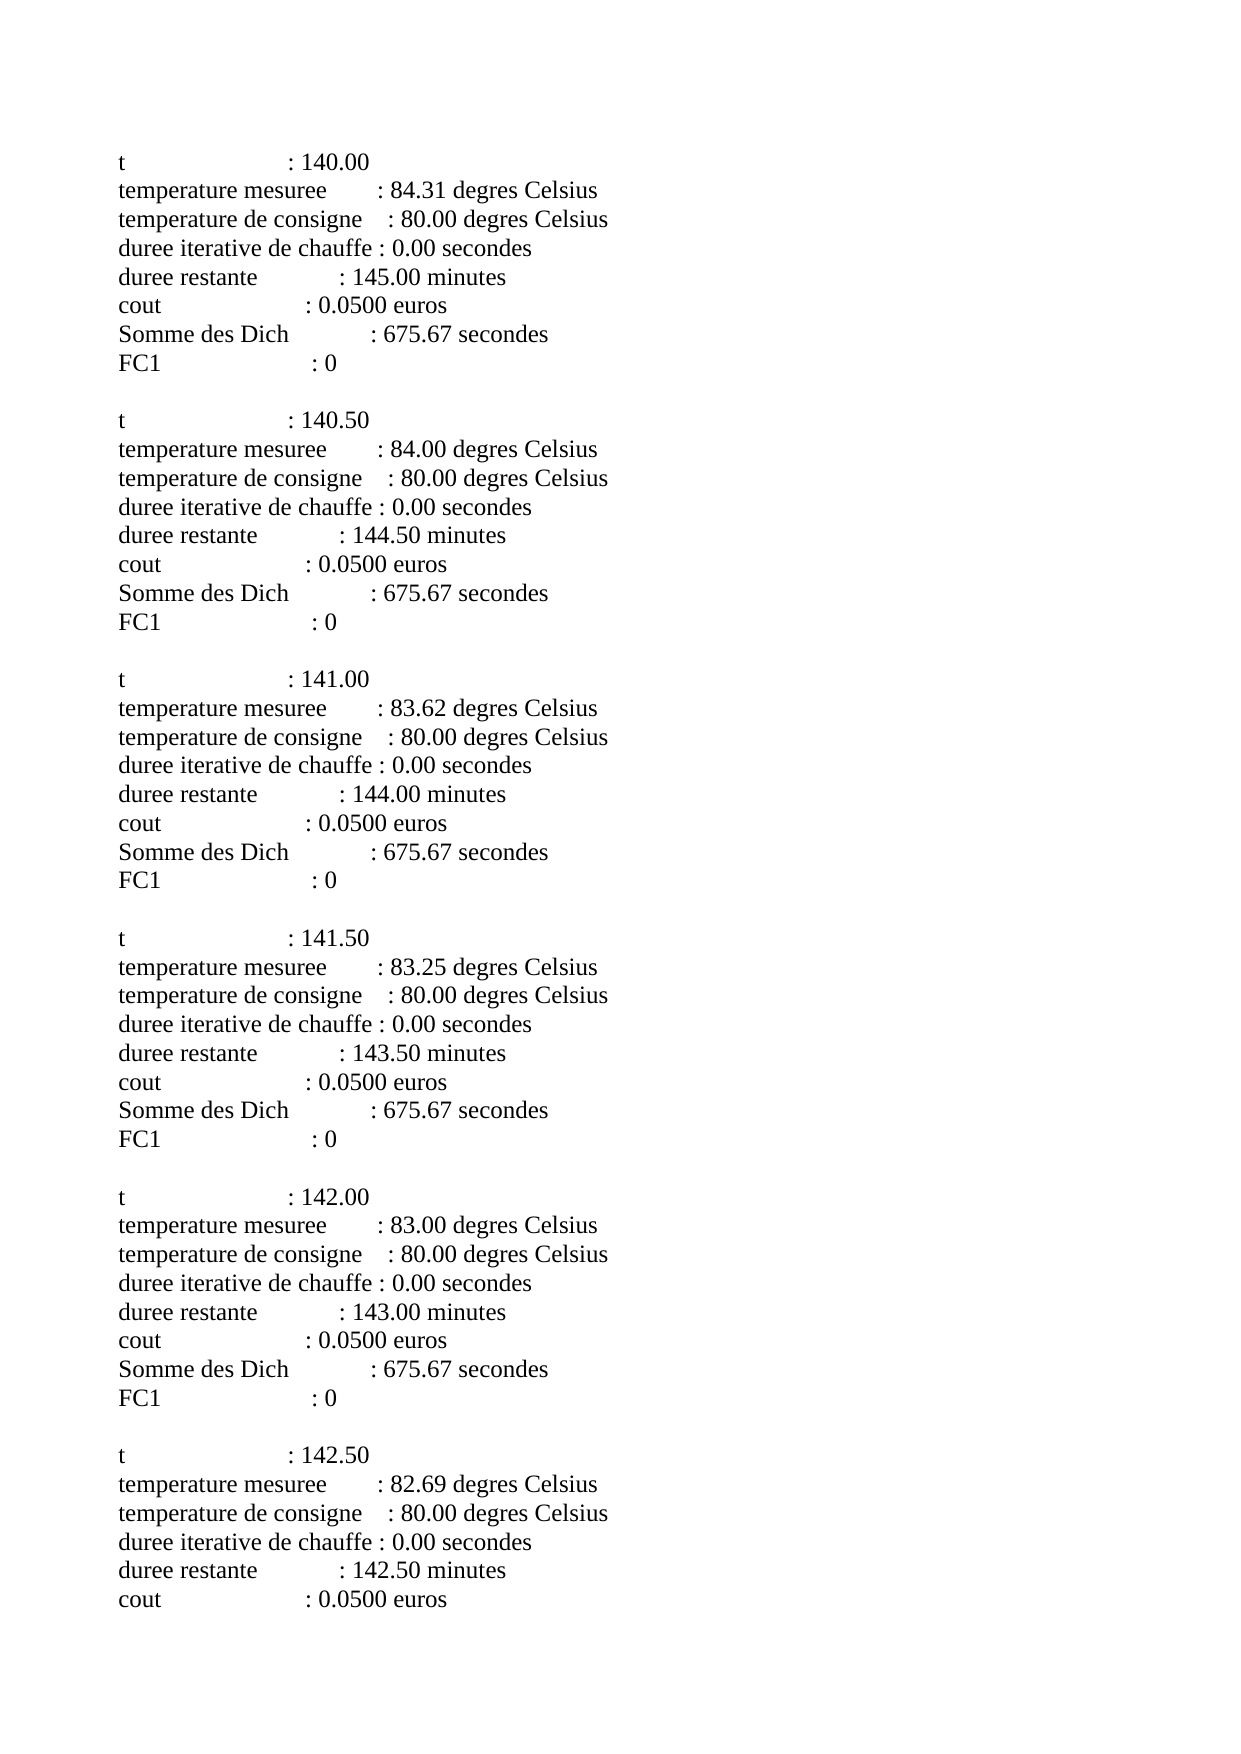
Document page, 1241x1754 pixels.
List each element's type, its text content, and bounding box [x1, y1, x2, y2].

text duree iterative de chauffe : 0.00 secondes [118, 1009, 1122, 1038]
text duree restante : 143.00 minutes [118, 1297, 1122, 1326]
text t : 141.50 [118, 923, 1122, 952]
text temperature mesuree : 84.00 degres Celsius [118, 434, 1122, 463]
text FC1 : 0 [118, 1124, 1122, 1153]
text t : 142.50 [118, 1441, 1122, 1469]
text duree iterative de chauffe : 0.00 secondes [118, 1527, 1122, 1556]
text duree restante : 144.00 minutes [118, 779, 1122, 808]
text temperature de consigne : 80.00 degres Celsius [118, 1498, 1122, 1527]
text temperature de consigne : 80.00 degres Celsius [118, 981, 1122, 1009]
text cout : 0.0500 euros [118, 808, 1122, 837]
text temperature de consigne : 80.00 degres Celsius [118, 1239, 1122, 1268]
text cout : 0.0500 euros [118, 549, 1122, 578]
text cout : 0.0500 euros [118, 1067, 1122, 1096]
text FC1 : 0 [118, 866, 1122, 894]
text t : 142.00 [118, 1182, 1122, 1211]
text cout : 0.0500 euros [118, 1326, 1122, 1354]
text temperature mesuree : 82.69 degres Celsius [118, 1469, 1122, 1498]
text FC1 : 0 [118, 607, 1122, 636]
text duree iterative de chauffe : 0.00 secondes [118, 233, 1122, 262]
text duree iterative de chauffe : 0.00 secondes [118, 751, 1122, 779]
text FC1 : 0 [118, 348, 1122, 377]
text Somme des Dich : 675.67 secondes [118, 1354, 1122, 1383]
text cout : 0.0500 euros [118, 1584, 1122, 1613]
text duree restante : 145.00 minutes [118, 262, 1122, 291]
text temperature mesuree : 83.25 degres Celsius [118, 952, 1122, 981]
text temperature mesuree : 84.31 degres Celsius [118, 176, 1122, 204]
text Somme des Dich : 675.67 secondes [118, 1096, 1122, 1124]
text temperature mesuree : 83.62 degres Celsius [118, 693, 1122, 722]
text Somme des Dich : 675.67 secondes [118, 837, 1122, 866]
text Somme des Dich : 675.67 secondes [118, 319, 1122, 348]
text duree restante : 143.50 minutes [118, 1038, 1122, 1067]
text cout : 0.0500 euros [118, 291, 1122, 319]
text duree restante : 144.50 minutes [118, 521, 1122, 549]
text temperature mesuree : 83.00 degres Celsius [118, 1211, 1122, 1239]
text FC1 : 0 [118, 1383, 1122, 1412]
text t : 140.50 [118, 406, 1122, 434]
text t : 141.00 [118, 664, 1122, 693]
text temperature de consigne : 80.00 degres Celsius [118, 204, 1122, 233]
text t : 140.00 [118, 147, 1122, 176]
text temperature de consigne : 80.00 degres Celsius [118, 463, 1122, 492]
text temperature de consigne : 80.00 degres Celsius [118, 722, 1122, 751]
text duree iterative de chauffe : 0.00 secondes [118, 492, 1122, 521]
text duree restante : 142.50 minutes [118, 1556, 1122, 1584]
text Somme des Dich : 675.67 secondes [118, 578, 1122, 607]
text duree iterative de chauffe : 0.00 secondes [118, 1268, 1122, 1297]
